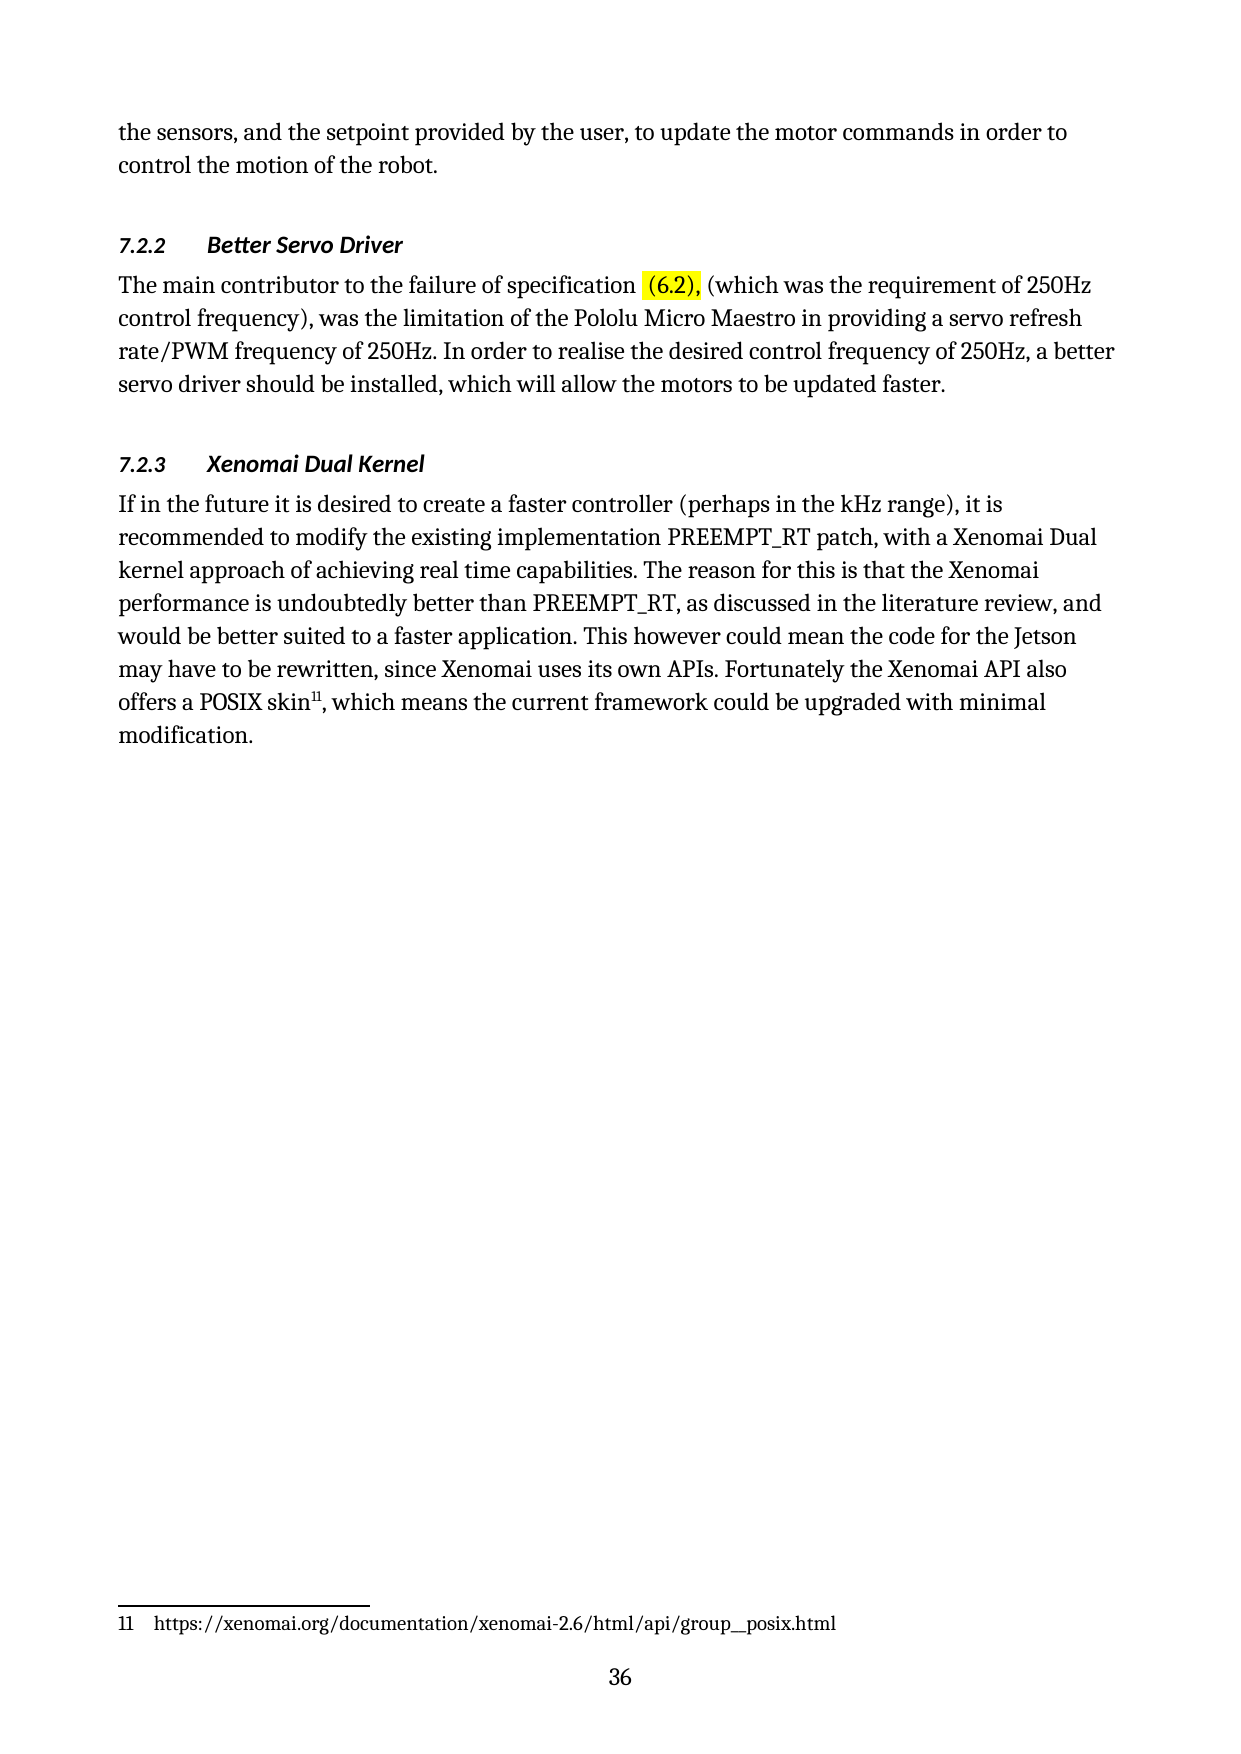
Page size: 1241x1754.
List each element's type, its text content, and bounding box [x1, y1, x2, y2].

text The main contributor to the failure of specification (6.2), (which was the requirement of 250Hz control frequency), was the limitation of the Pololu Micro Maestro in providing a servo refresh rate/PWM frequency of 250Hz. In order to realise the desired control frequency of 250Hz, a better servo driver should be installed, which will allow the motors to be updated faster. [118, 271, 1122, 399]
subtitle Better Servo Driver [118, 230, 1122, 260]
text the sensors, and the setpoint provided by the user, to update the motor commands in order to control the motion of the robot. [118, 118, 1122, 180]
text If in the future it is desired to create a faster controller (perhaps in the kHz range), it is recommended to modify the existing implementation PREEMPT_RT patch, with a Xenomai Dual kernel approach of achieving real time capabilities. The reason for this is that the Xenomai performance is undoubtedly better than PREEMPT_RT, as discussed in the literature review, and would be better suited to a faster application. This however could mean the code for the Jetson may have to be rewritten, since Xenomai uses its own APIs. Fortunately the Xenomai API also offers a POSIX skin, which means the current framework could be upgraded with minimal modification. [118, 490, 1122, 750]
text https://xenomai.org/documentation/xenomai-2.6/html/api/group__posix.html [118, 1612, 1122, 1636]
subtitle Xenomai Dual Kernel [118, 448, 1122, 479]
